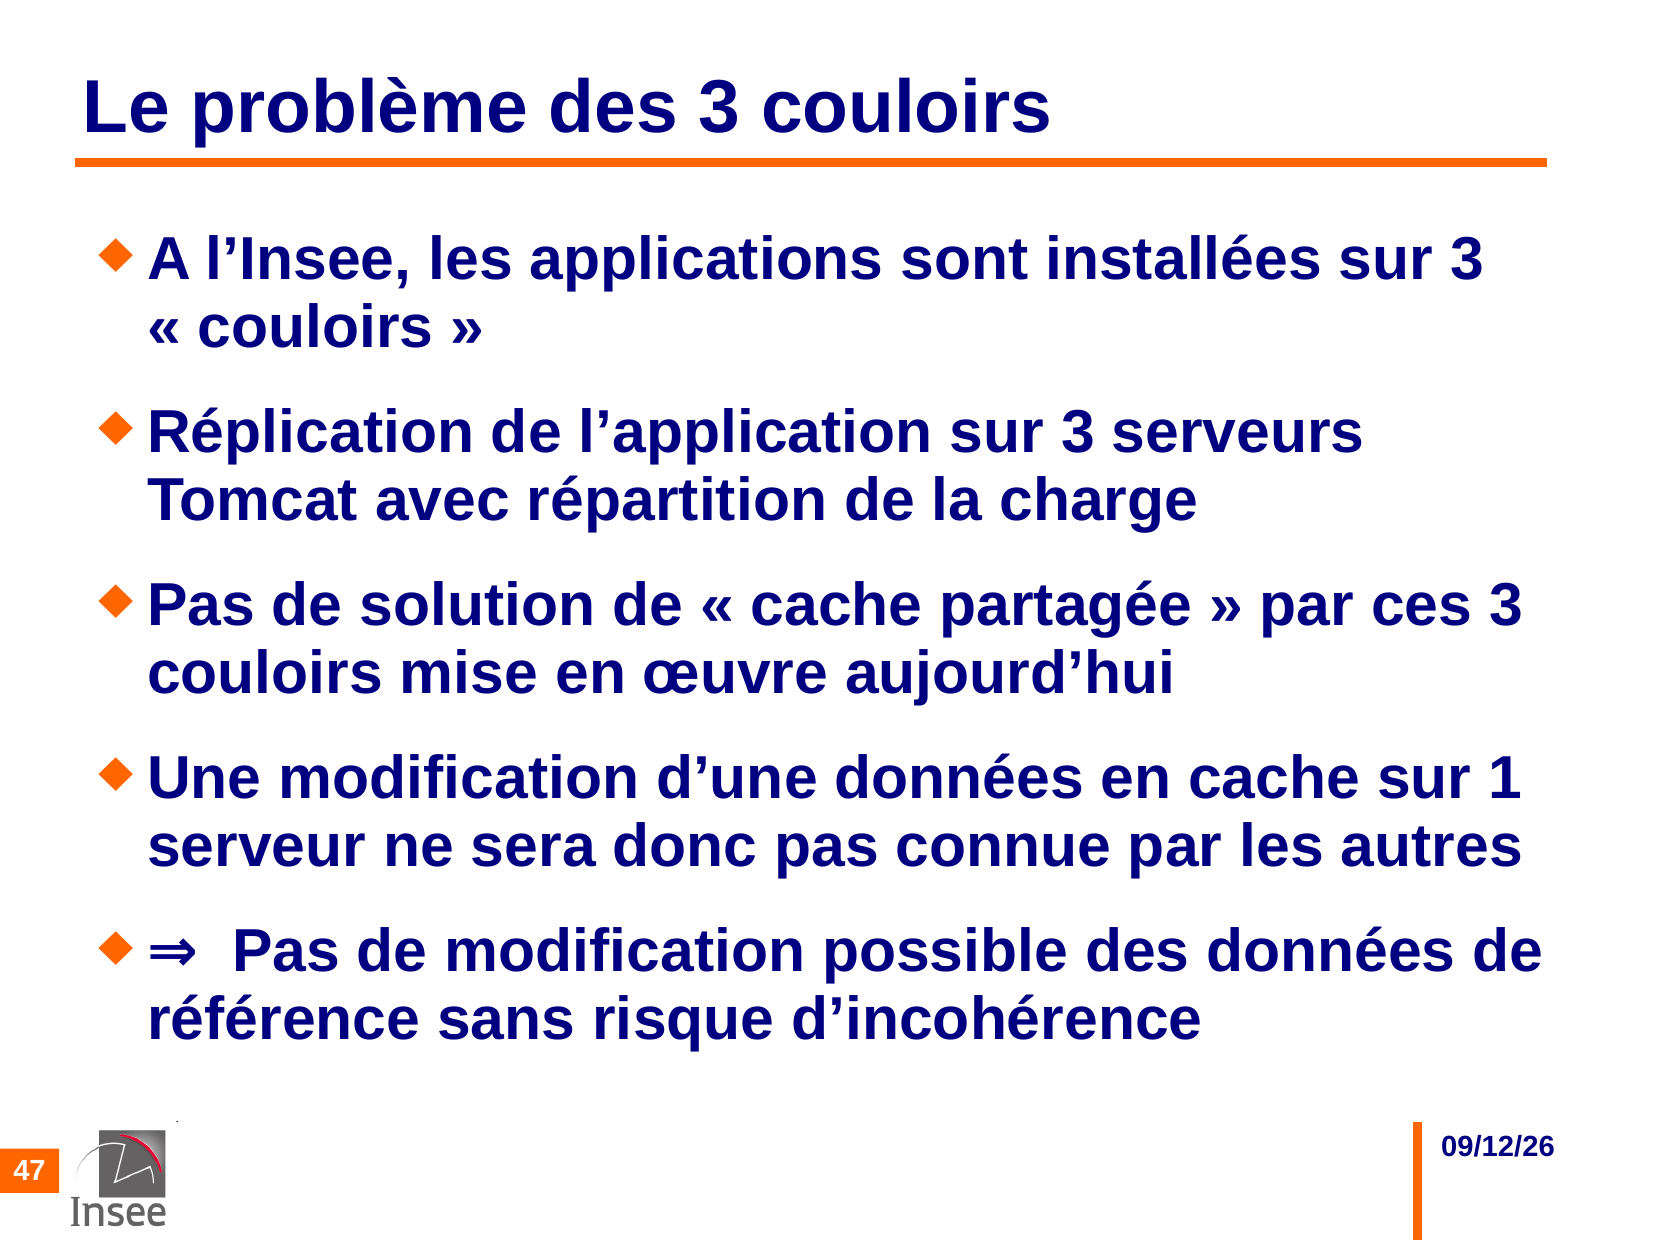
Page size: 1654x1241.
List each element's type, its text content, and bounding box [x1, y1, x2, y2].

picture [62, 1121, 178, 1241]
list A l’Insee, les applications sont installées sur 3 « couloirs » Réplication de l’application sur 3 serveurs Tomcat avec répartition de la charge Pas de solution de « cache partagée » par ces 3 couloirs mise en œuvre aujourd’hui Une modification d’une données en cache sur 1 serveur ne sera donc pas connue par les autres ⇒ Pas de modification possible des données de référence sans risque d’incohérence [82, 224, 1571, 1063]
title Le problème des 3 couloirs [82, 49, 1619, 163]
